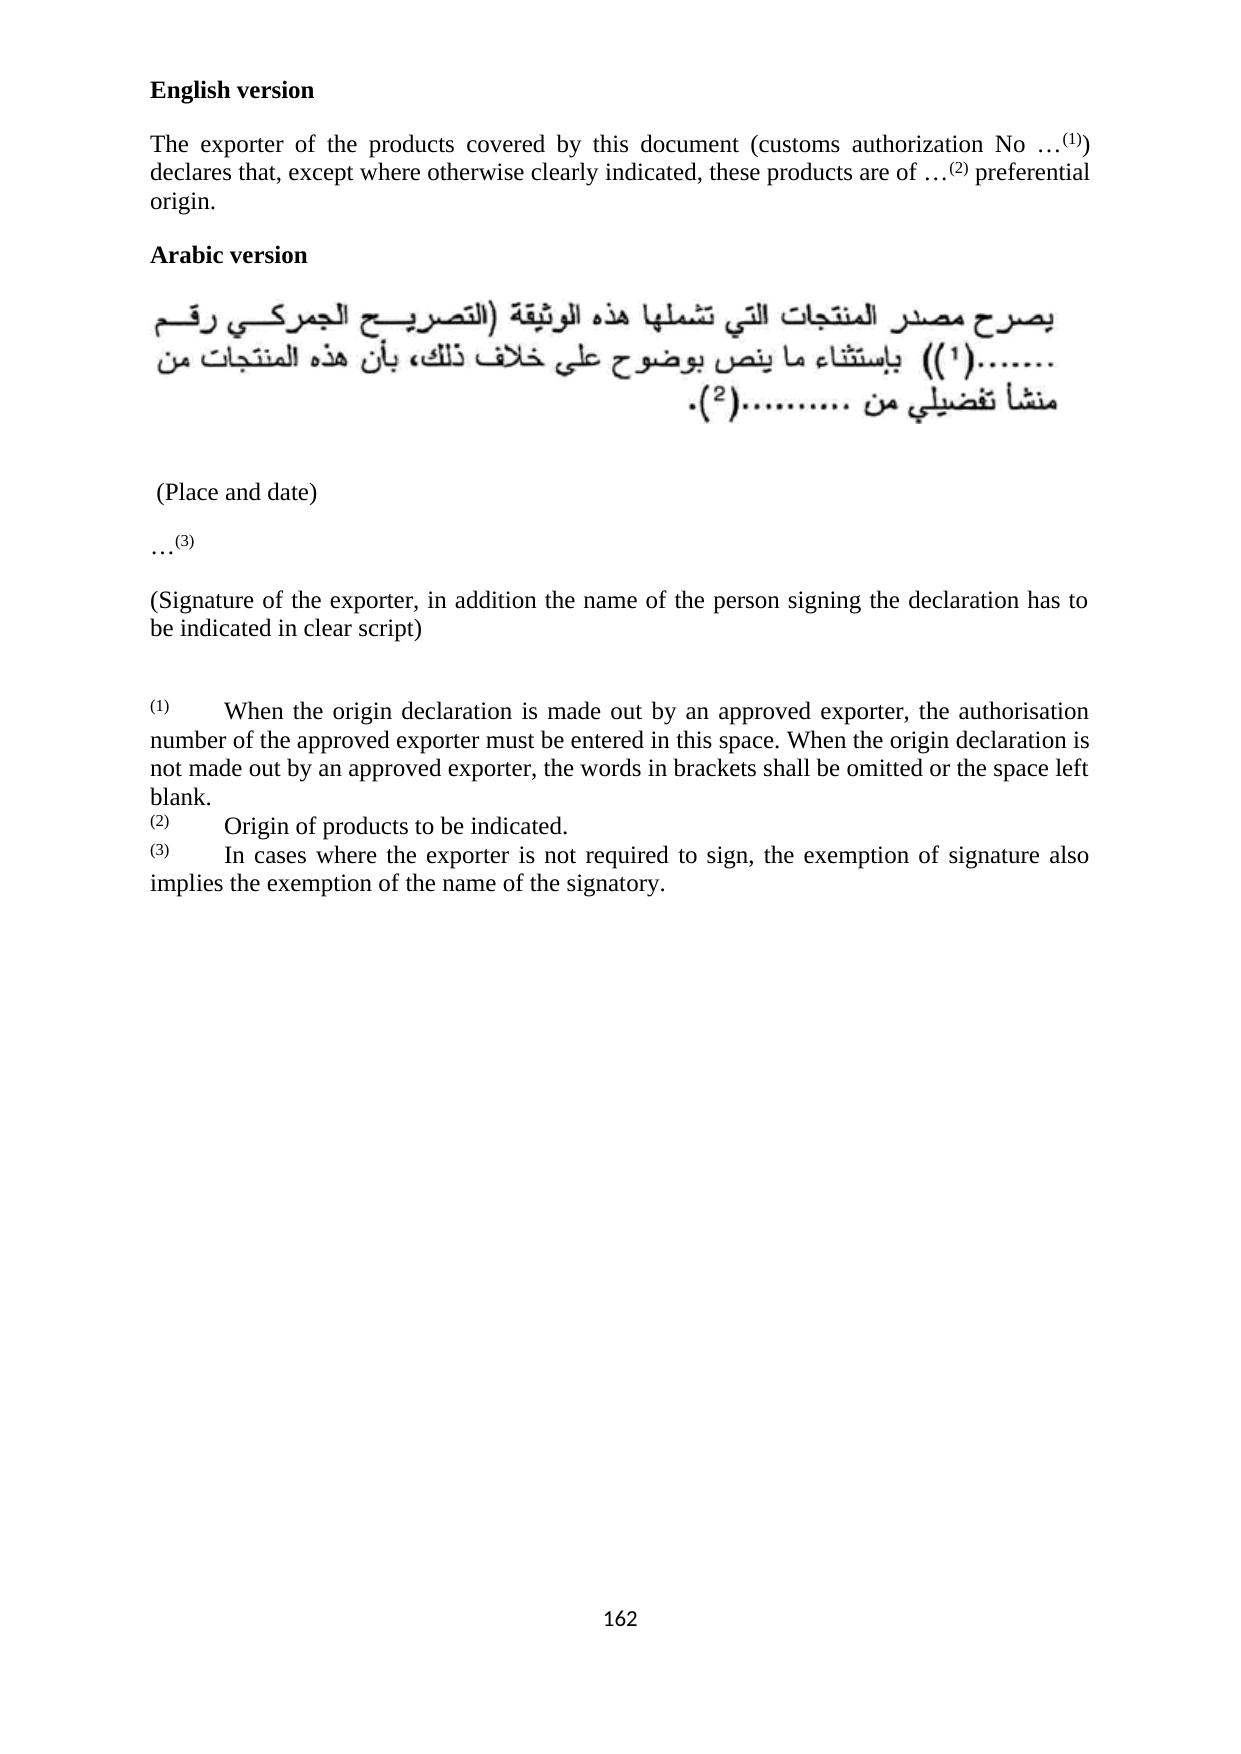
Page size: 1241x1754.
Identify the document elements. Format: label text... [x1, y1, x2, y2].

text (2) Origin of products to be indicated. [150, 811, 1090, 840]
text The exporter of the products covered by this document (customs authorization No …(1)) declares that, except where otherwise clearly indicated, these products are of …(2) preferential origin. [150, 129, 1090, 215]
text Arabic version [150, 240, 1090, 269]
text English version [150, 75, 1090, 104]
text (Place and date) [150, 477, 1090, 506]
text …(3) [150, 531, 1090, 560]
text (1) When the origin declaration is made out by an approved exporter, the authorisation number of the approved exporter must be entered in this space. When the origin declaration is not made out by an approved exporter, the words in brackets shall be omitted or the space left blank. [150, 696, 1090, 811]
text (Signature of the exporter, in addition the name of the person signing the declaration has to be indicated in clear script) [150, 585, 1090, 642]
text (3) In cases where the exporter is not required to sign, the exemption of signature also implies the exemption of the name of the signatory. [150, 840, 1090, 897]
